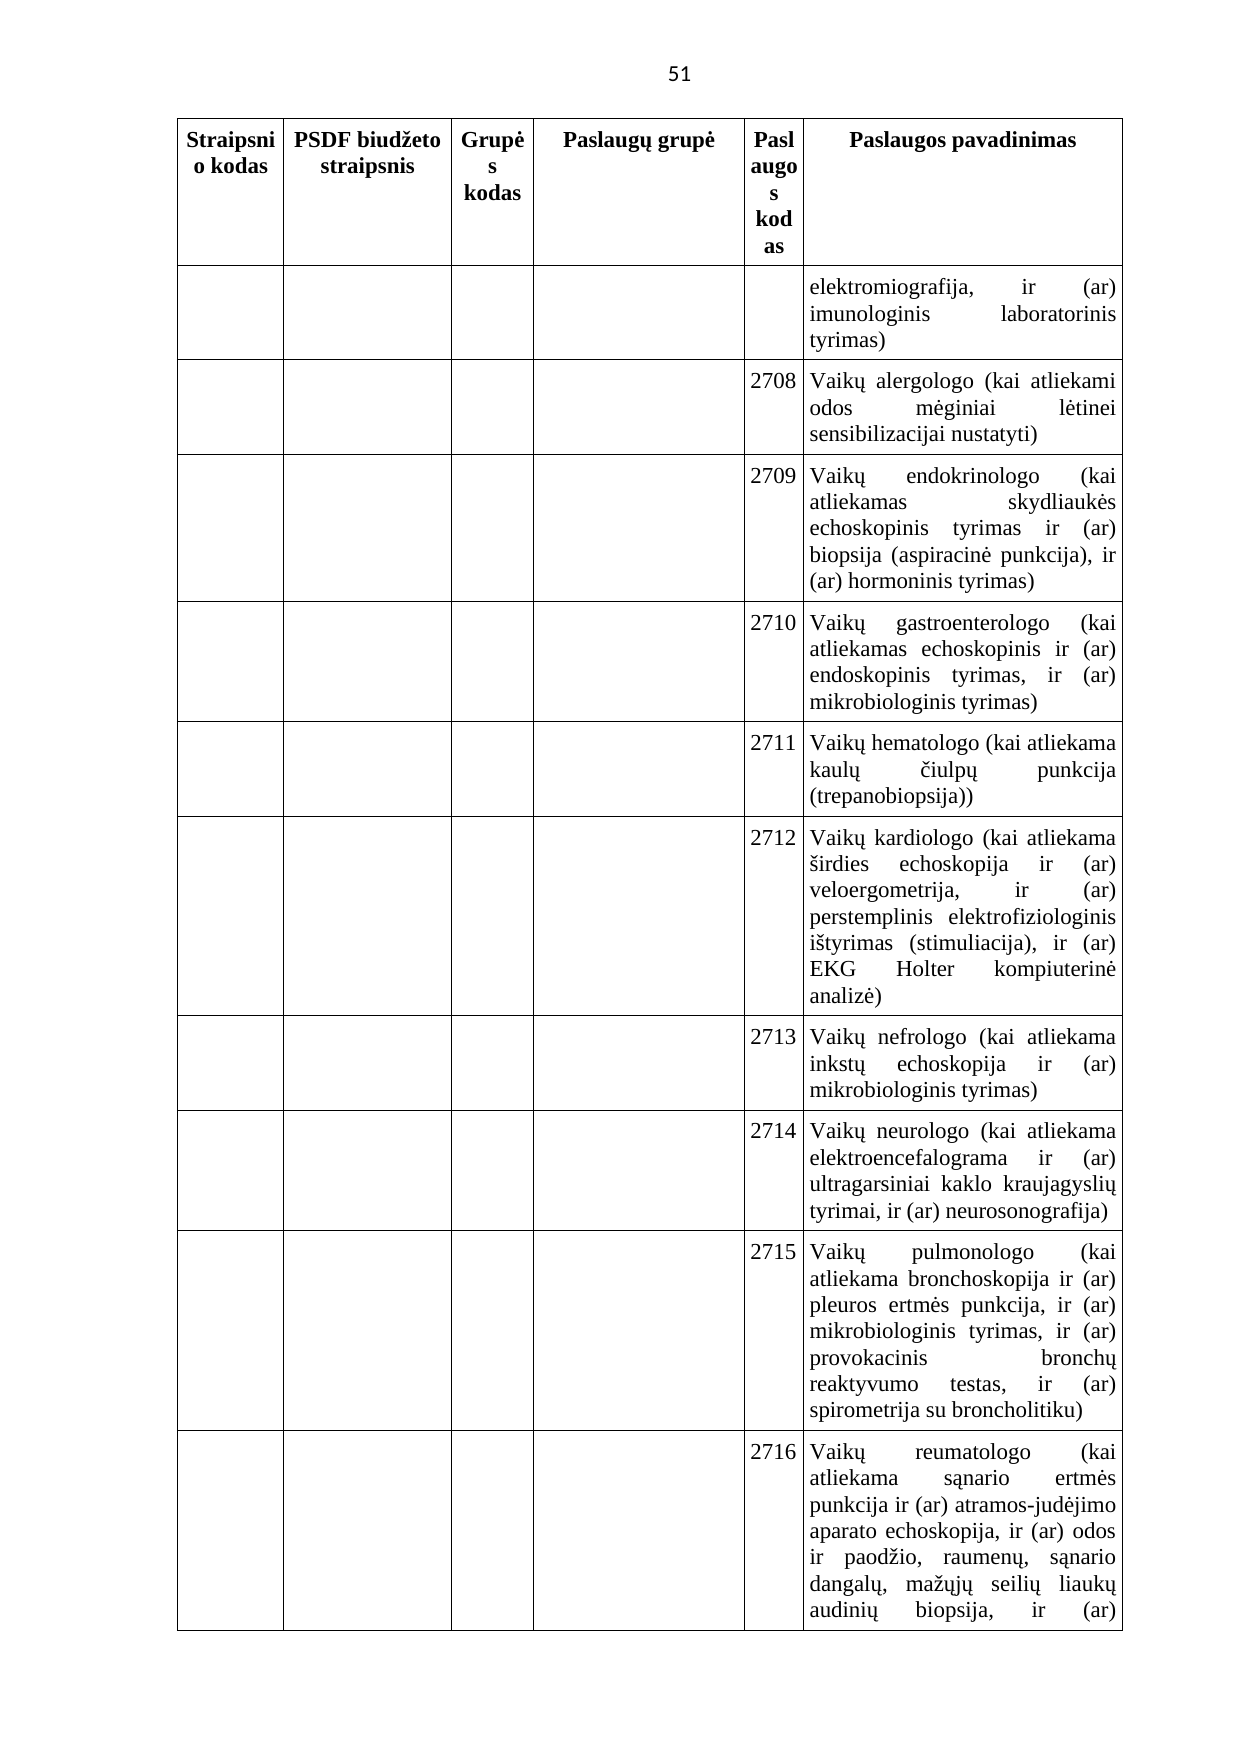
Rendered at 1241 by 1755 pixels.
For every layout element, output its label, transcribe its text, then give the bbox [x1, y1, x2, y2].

table_cell [178, 1016, 283, 1109]
table_cell 2708 [745, 360, 803, 454]
table_cell Vaikų endokrinologo (kai atliekamas skydliaukės echoskopinis tyrimas ir (ar) biopsija (aspiracinė punkcija), ir (ar) hormoninis tyrimas) [804, 455, 1122, 601]
table_cell [452, 817, 533, 1015]
table_cell [284, 455, 451, 601]
table_header Paslaugos pavadinimas [804, 119, 1122, 265]
table_cell [178, 817, 283, 1015]
table_cell [178, 1231, 283, 1430]
table_cell Vaikų pulmonologo (kai atliekama bronchoskopija ir (ar) pleuros ertmės punkcija, ir (ar) mikrobiologinis tyrimas, ir (ar) provokacinis bronchų reaktyvumo testas, ir (ar) spirometrija su broncholitiku) [804, 1231, 1122, 1430]
table_cell [534, 266, 744, 359]
table_cell 2714 [745, 1111, 803, 1230]
table_cell [178, 266, 283, 359]
table_header Straipsnio kodas [178, 119, 283, 265]
table_cell 2712 [745, 817, 803, 1015]
table_cell [178, 722, 283, 816]
table_cell 2715 [745, 1231, 803, 1430]
table_header Grupės kodas [452, 119, 533, 265]
table_cell Vaikų reumatologo (kai atliekama sąnario ertmės punkcija ir (ar) atramos-judėjimo aparato echoskopija, ir (ar) odos ir paodžio, raumenų, sąnario dangalų, mažųjų seilių liaukų audinių biopsija, ir (ar) [804, 1431, 1122, 1629]
table_cell [452, 1231, 533, 1430]
table_cell [284, 266, 451, 359]
table_cell 2716 [745, 1431, 803, 1629]
table_cell Vaikų nefrologo (kai atliekama inkstų echoskopija ir (ar) mikrobiologinis tyrimas) [804, 1016, 1122, 1109]
table_cell Vaikų hematologo (kai atliekama kaulų čiulpų punkcija (trepanobiopsija)) [804, 722, 1122, 816]
table_cell [284, 722, 451, 816]
table_cell [452, 455, 533, 601]
table_cell [452, 1111, 533, 1230]
table_cell [284, 1016, 451, 1109]
table_cell Vaikų gastroenterologo (kai atliekamas echoskopinis ir (ar) endoskopinis tyrimas, ir (ar) mikrobiologinis tyrimas) [804, 602, 1122, 721]
table_cell [534, 360, 744, 454]
table_cell Vaikų alergologo (kai atliekami odos mėginiai lėtinei sensibilizacijai nustatyti) [804, 360, 1122, 454]
table_cell [534, 1111, 744, 1230]
table_cell [284, 602, 451, 721]
table_cell [284, 1111, 451, 1230]
table_cell [534, 1016, 744, 1109]
table_cell [178, 1431, 283, 1629]
table_cell [284, 360, 451, 454]
table_cell Vaikų kardiologo (kai atliekama širdies echoskopija ir (ar) veloergometrija, ir (ar) perstemplinis elektrofiziologinis ištyrimas (stimuliacija), ir (ar) EKG Holter kompiuterinė analizė) [804, 817, 1122, 1015]
table_cell [534, 722, 744, 816]
table_header Paslaugų grupė [534, 119, 744, 265]
table_cell [452, 602, 533, 721]
table_cell [178, 602, 283, 721]
table_cell [452, 1431, 533, 1629]
table_cell [284, 817, 451, 1015]
table_cell [534, 1431, 744, 1629]
table_cell [284, 1231, 451, 1430]
table_cell 2713 [745, 1016, 803, 1109]
table_cell Vaikų neurologo (kai atliekama elektroencefalograma ir (ar) ultragarsiniai kaklo kraujagyslių tyrimai, ir (ar) neurosonografija) [804, 1111, 1122, 1230]
table_cell [534, 1231, 744, 1430]
table_cell [178, 1111, 283, 1230]
table_cell [178, 360, 283, 454]
table_cell [452, 722, 533, 816]
table_cell [452, 266, 533, 359]
table_header Paslaugos kodas [745, 119, 803, 265]
table_header PSDF biudžeto straipsnis [284, 119, 451, 265]
table_cell [534, 455, 744, 601]
table_cell [534, 602, 744, 721]
table_cell 2710 [745, 602, 803, 721]
table_cell [745, 266, 803, 359]
table_cell [284, 1431, 451, 1629]
table_cell [452, 360, 533, 454]
table_cell 2711 [745, 722, 803, 816]
table_cell [178, 455, 283, 601]
table_cell [452, 1016, 533, 1109]
table_cell elektromiografija, ir (ar) imunologinis laboratorinis tyrimas) [804, 266, 1122, 359]
table_cell 2709 [745, 455, 803, 601]
table_cell [534, 817, 744, 1015]
